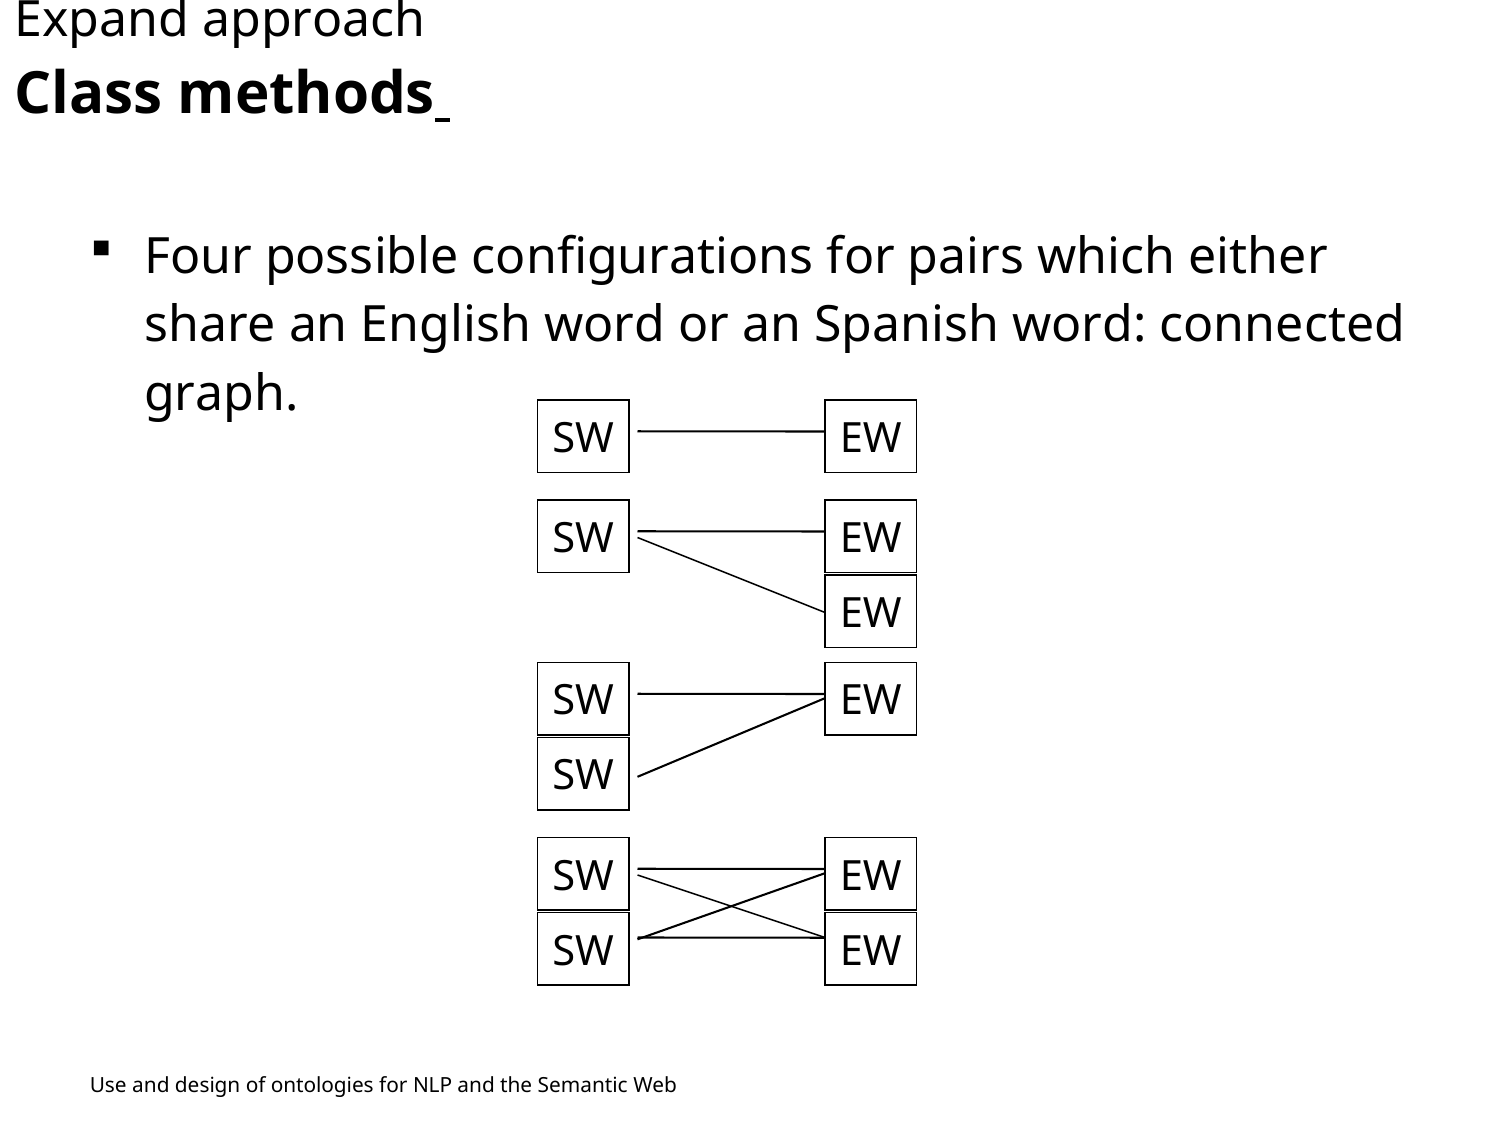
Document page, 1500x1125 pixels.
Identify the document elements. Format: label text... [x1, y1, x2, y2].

list Four possible configurations for pairs which either share an English word or an Spanish word: connected graph. [75, 212, 1438, 1000]
title Expand approach Class methods [0, 0, 1400, 138]
